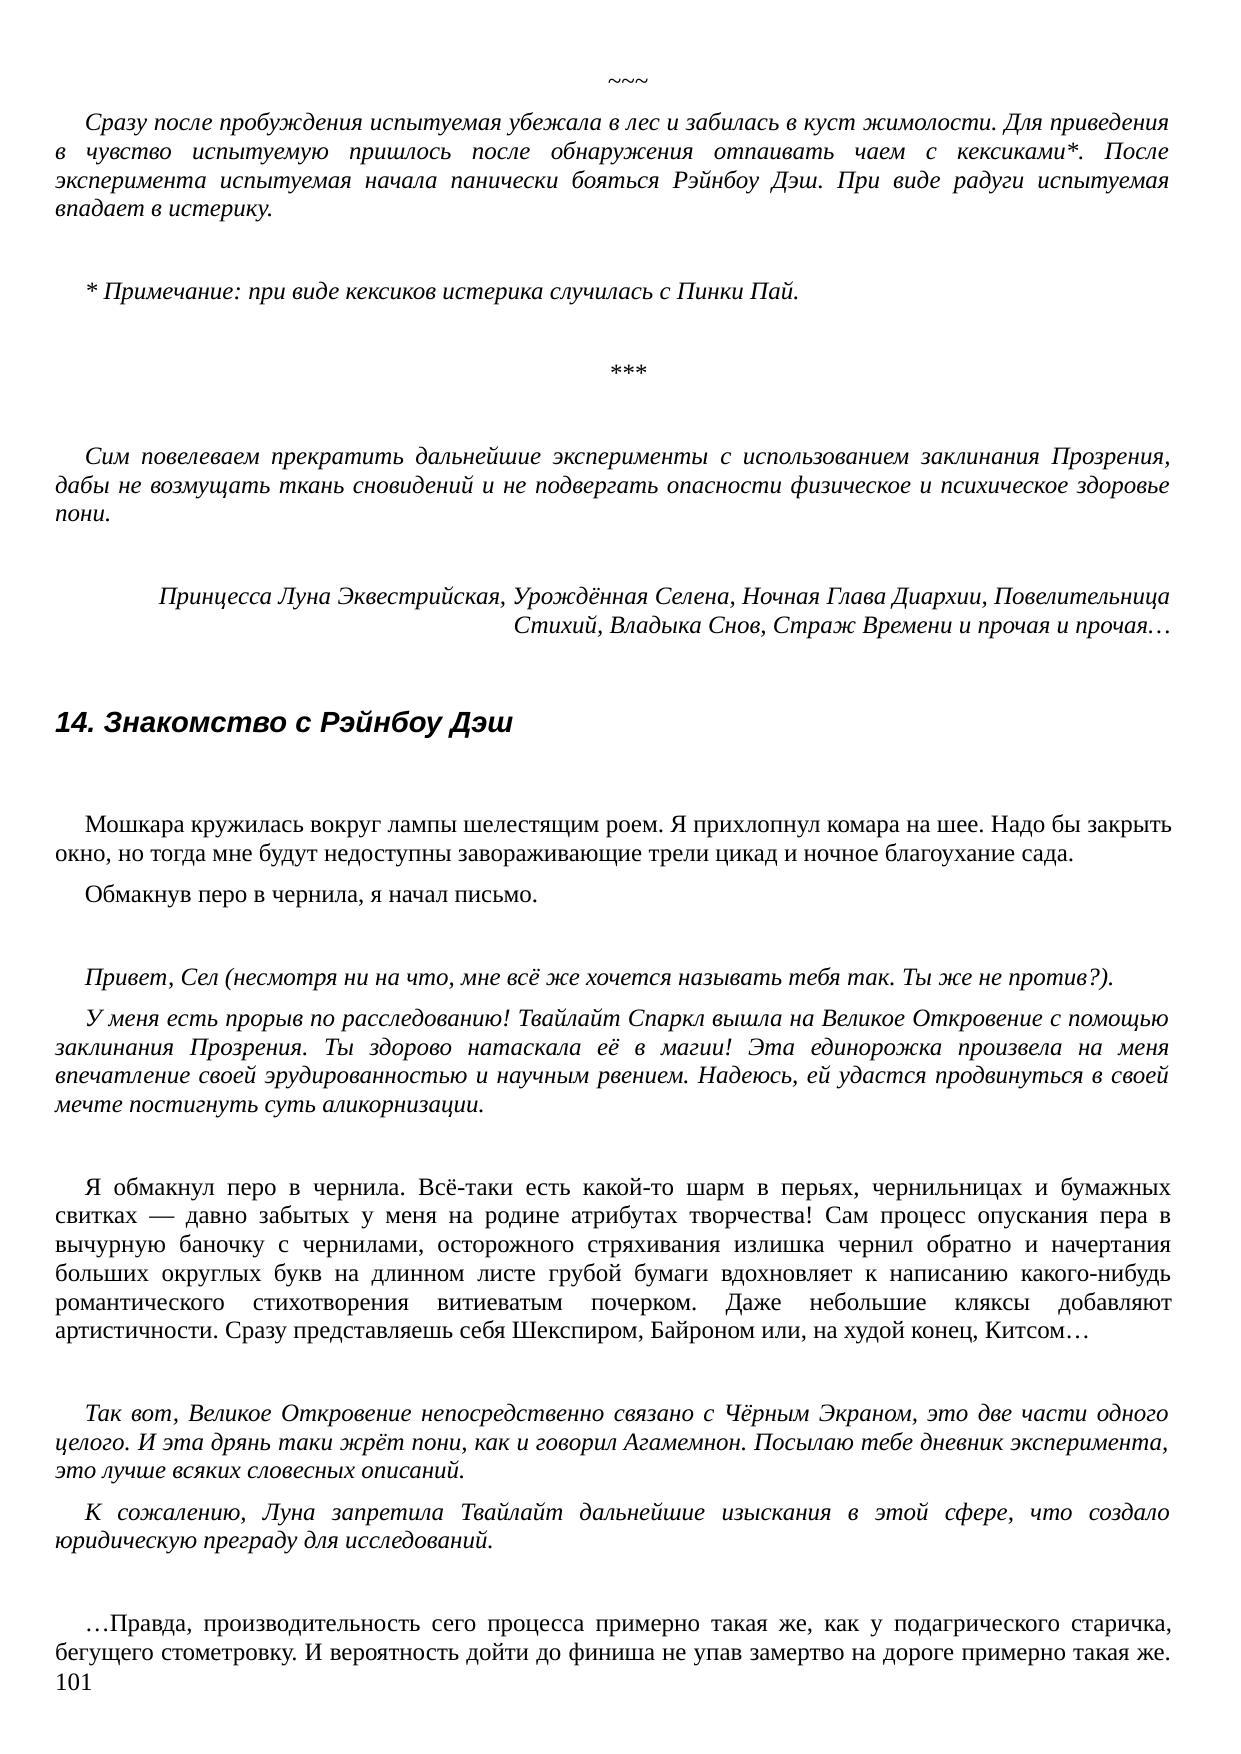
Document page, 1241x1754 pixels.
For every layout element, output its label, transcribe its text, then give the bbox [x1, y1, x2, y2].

text Обмакнув перо в чернила, я начал письмо. [55, 879, 1173, 908]
text Сразу после пробуждения испытуемая убежала в лес и забилась в куст жимолости. Для приведения в чувство испытуемую пришлось после обнаружения отпаивать чаем с кексиками*. После эксперимента испытуемая начала панически бояться Рэйнбоу Дэш. При виде радуги испытуемая впадает в истерику. [55, 107, 1173, 222]
text Сим повелеваем прекратить дальнейшие эксперименты с использованием заклинания Прозрения, дабы не возмущать ткань сновидений и не подвергать опасности физическое и психическое здоровье пони. [55, 441, 1173, 527]
text Принцесса Луна Эквестрийская, Урождённая Селена, Ночная Глава Диархии, Повелительница Стихий, Владыка Снов, Страж Времени и прочая и прочая… [55, 581, 1173, 638]
text *** [55, 358, 1173, 387]
text Привет, Сел (несмотря ни на что, мне всё же хочется называть тебя так. Ты же не против?). [55, 962, 1173, 991]
text Мошкара кружилась вокруг лампы шелестящим роем. Я прихлопнул комара на шее. Надо бы закрыть окно, но тогда мне будут недоступны завораживающие трели цикад и ночное благоухание сада. [55, 809, 1173, 867]
text * Примечание: при виде кексиков истерика случилась с Пинки Пай. [55, 276, 1173, 305]
text ~~~ [55, 66, 1173, 95]
text Я обмакнул перо в чернила. Всё-таки есть какой-то шарм в перьях, чернильницах и бумажных свитках — давно забытых у меня на родине атрибутах творчества! Сам процесс опускания пера в вычурную баночку с чернилами, осторожного стряхивания излишка чернил обратно и начертания больших округлых букв на длинном листе грубой бумаги вдохновляет к написанию какого-нибудь романтического стихотворения витиеватым почерком. Даже небольшие кляксы добавляют артистичности. Сразу представляешь себя Шекспиром, Байроном или, на худой конец, Китсом… [55, 1172, 1173, 1344]
subtitle 14. Знакомство с Рэйнбоу Дэш [55, 705, 1173, 738]
text К сожалению, Луна запретила Твайлайт дальнейшие изыскания в этой сфере, что создало юридическую преграду для исследований. [55, 1497, 1173, 1554]
text …Правда, производительность сего процесса примерно такая же, как у подагрического старичка, бегущего стометровку. И вероятность дойти до финиша не упав замертво на дороге примерно такая же. [55, 1608, 1173, 1666]
text Так вот, Великое Откровение непосредственно связано с Чёрным Экраном, это две части одного целого. И эта дрянь таки жрёт пони, как и говорил Агамемнон. Посылаю тебе дневник эксперимента, это лучше всяких словесных описаний. [55, 1398, 1173, 1484]
text У меня есть прорыв по расследованию! Твайлайт Спаркл вышла на Великое Откровение с помощью заклинания Прозрения. Ты здорово натаскала её в магии! Эта единорожка произвела на меня впечатление своей эрудированностью и научным рвением. Надеюсь, ей удастся продвинуться в своей мечте постигнуть суть аликорнизации. [55, 1003, 1173, 1118]
